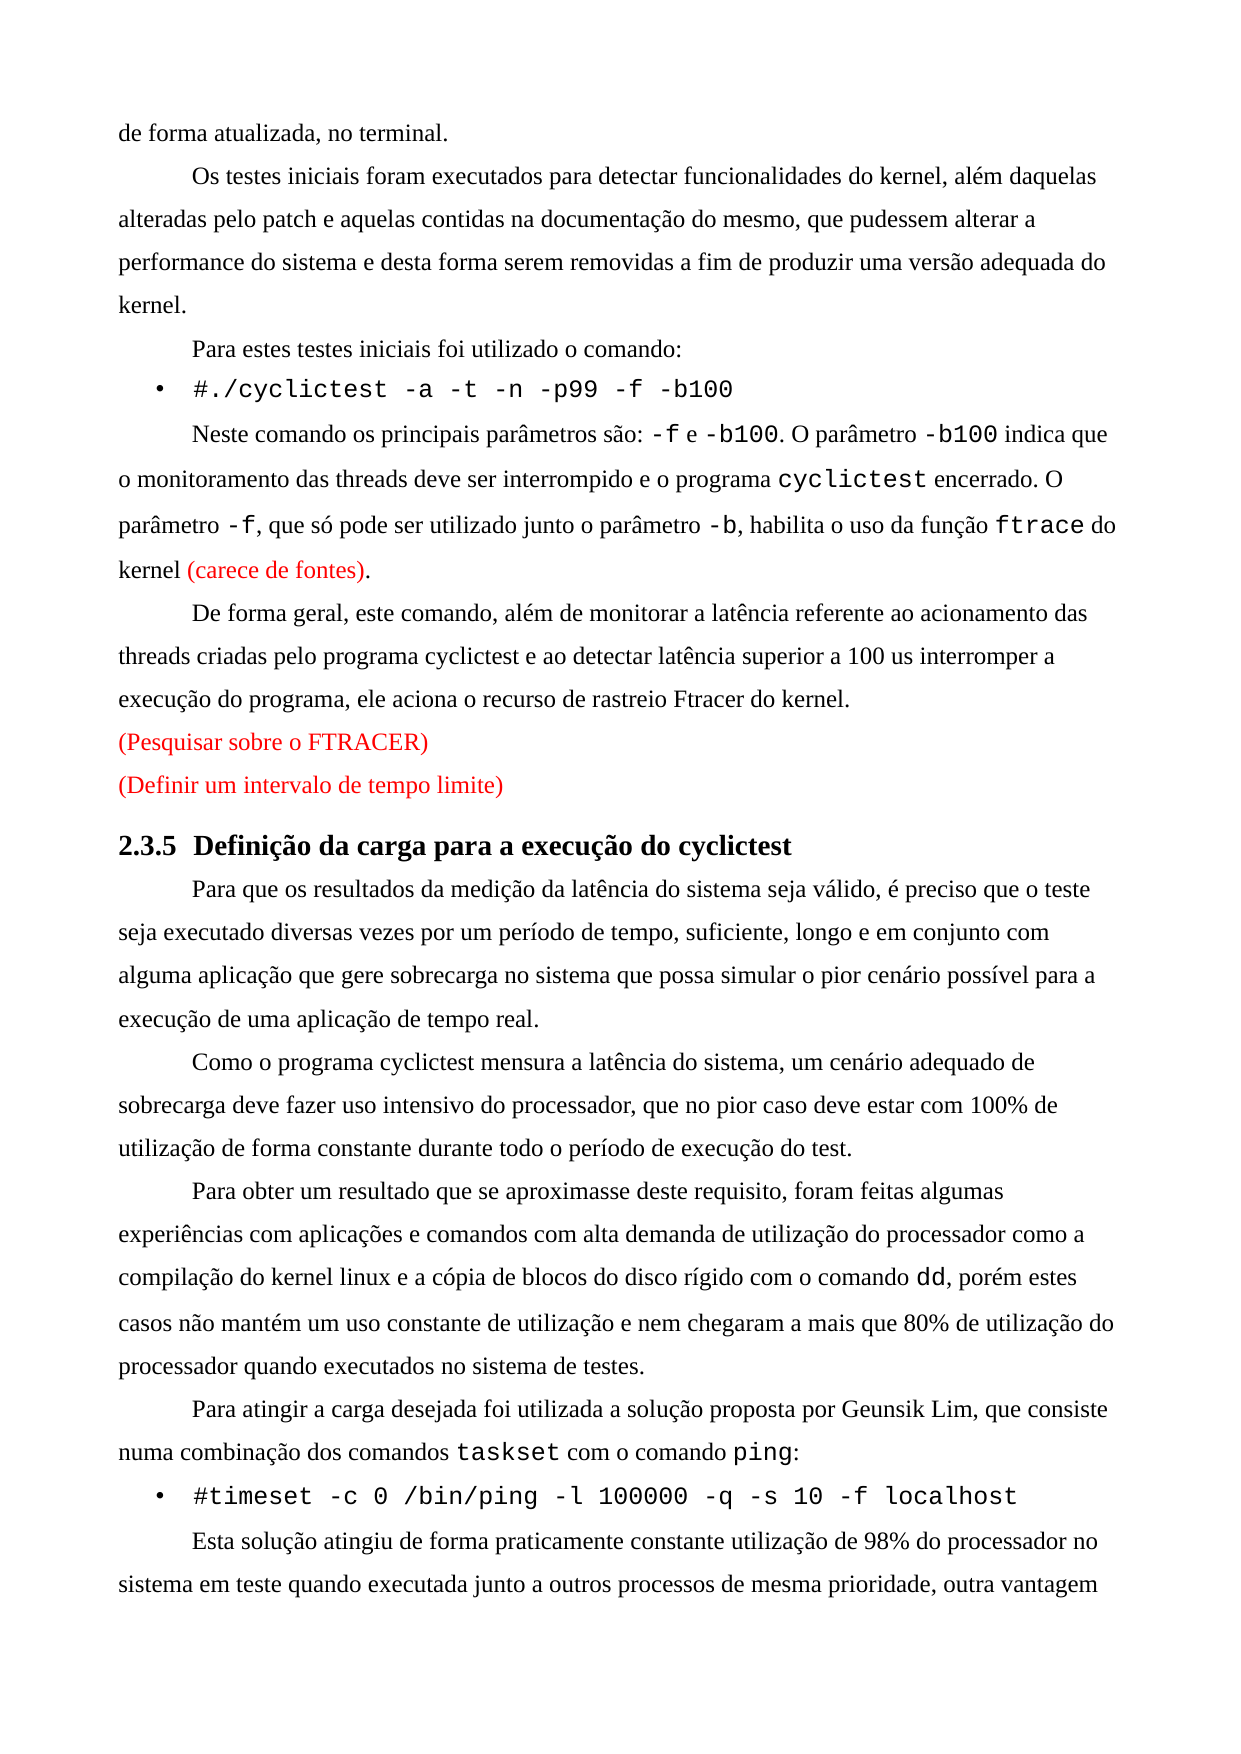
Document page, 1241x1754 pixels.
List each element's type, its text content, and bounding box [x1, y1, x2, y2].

text (Pesquisar sobre o FTRACER) [118, 727, 1122, 756]
list #./cyclictest -a -t -n -p99 -f -b100 [156, 377, 1122, 405]
text Para estes testes iniciais foi utilizado o comando: [118, 334, 1122, 362]
text De forma geral, este comando, além de monitorar a latência referente ao acionamento das threads criadas pelo programa cyclictest e ao detectar latência superior a 100 us interromper a execução do programa, ele aciona o recurso de rastreio Ftracer do kernel. [118, 598, 1122, 713]
text (Definir um intervalo de tempo limite) [118, 771, 1122, 799]
text de forma atualizada, no terminal. [118, 118, 1122, 147]
text Como o programa cyclictest mensura a latência do sistema, um cenário adequado de sobrecarga deve fazer uso intensivo do processador, que no pior caso deve estar com 100% de utilização de forma constante durante todo o período de execução do test. [118, 1047, 1122, 1162]
text Para atingir a carga desejada foi utilizada a solução proposta por Geunsik Lim, que consiste numa combinação dos comandos taskset com o comando ping: [118, 1394, 1122, 1468]
text Neste comando os principais parâmetros são: -f e -b100. O parâmetro -b100 indica que o monitoramento das threads deve ser interrompido e o programa cyclictest encerrado. O parâmetro -f, que só pode ser utilizado junto o parâmetro -b, habilita o uso da função ftrace do kernel (carece de fontes). [118, 419, 1122, 584]
text Para obter um resultado que se aproximasse deste requisito, foram feitas algumas experiências com aplicações e comandos com alta demanda de utilização do processador como a compilação do kernel linux e a cópia de blocos do disco rígido com o comando dd, porém estes casos não mantém um uso constante de utilização e nem chegaram a mais que 80% de utilização do processador quando executados no sistema de testes. [118, 1176, 1122, 1379]
list #timeset -c 0 /bin/ping -l 100000 -q -s 10 -f localhost [156, 1483, 1122, 1512]
text Os testes iniciais foram executados para detectar funcionalidades do kernel, além daquelas alteradas pelo patch e aquelas contidas na documentação do mesmo, que pudessem alterar a performance do sistema e desta forma serem removidas a fim de produzir uma versão adequada do kernel. [118, 161, 1122, 319]
text Para que os resultados da medição da latência do sistema seja válido, é preciso que o teste seja executado diversas vezes por um período de tempo, suficiente, longo e em conjunto com alguma aplicação que gere sobrecarga no sistema que possa simular o pior cenário possível para a execução de uma aplicação de tempo real. [118, 874, 1122, 1032]
text Esta solução atingiu de forma praticamente constante utilização de 98% do processador no sistema em teste quando executada junto a outros processos de mesma prioridade, outra vantagem [118, 1526, 1122, 1598]
subtitle Definição da carga para a execução do cyclictest [118, 828, 1122, 862]
